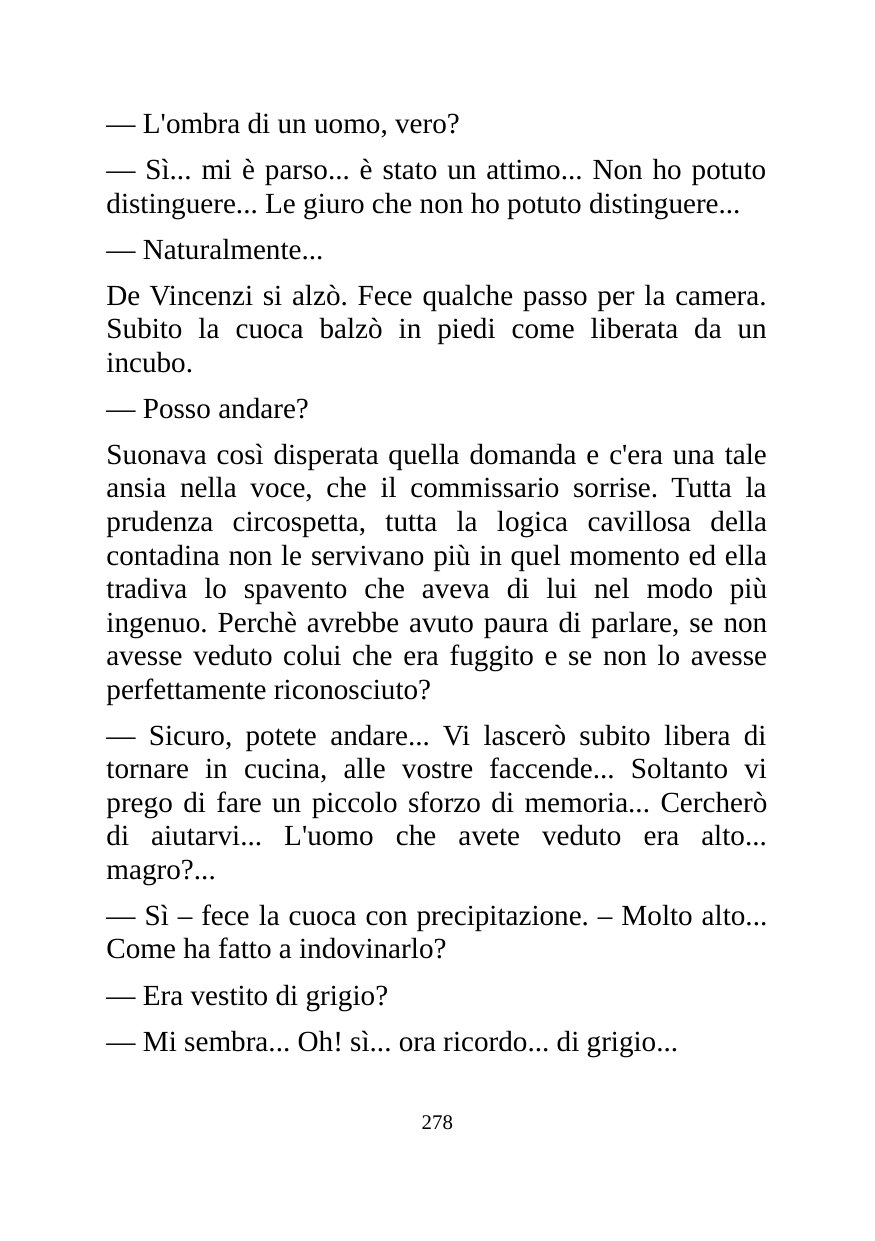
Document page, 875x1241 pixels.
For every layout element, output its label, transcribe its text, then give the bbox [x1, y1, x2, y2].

text Suonava così disperata quella domanda e c'era una tale ansia nella voce, che il commissario sorrise. Tutta la prudenza circospetta, tutta la logica cavillosa della contadina non le servivano più in quel momento ed ella tradiva lo spavento che aveva di lui nel modo più ingenuo. Perchè avrebbe avuto paura di parlare, se non avesse veduto colui che era fuggito e se non lo avesse perfettamente riconosciuto? [106, 437, 768, 705]
text — Mi sembra... Oh! sì... ora ricordo... di grigio... [106, 1024, 768, 1057]
text — Naturalmente... [106, 232, 768, 265]
text — Sicuro, potete andare... Vi lascerò subito libera di tornare in cucina, alle vostre faccende... Soltanto vi prego di fare un piccolo sforzo di memoria... Cercherò di aiutarvi... L'uomo che avete veduto era alto... magro?... [106, 718, 768, 886]
text — Posso andare? [106, 391, 768, 424]
text — Sì – fece la cuoca con precipitazione. – Molto alto... Come ha fatto a indovinarlo? [106, 898, 768, 965]
text — Sì... mi è parso... è stato un attimo... Non ho potuto distinguere... Le giuro che non ho potuto distinguere... [106, 152, 768, 219]
text — L'ombra di un uomo, vero? [106, 106, 768, 140]
text De Vincenzi si alzò. Fece qualche passo per la camera. Subito la cuoca balzò in piedi come liberata da un incubo. [106, 278, 768, 378]
text — Era vestito di grigio? [106, 978, 768, 1011]
